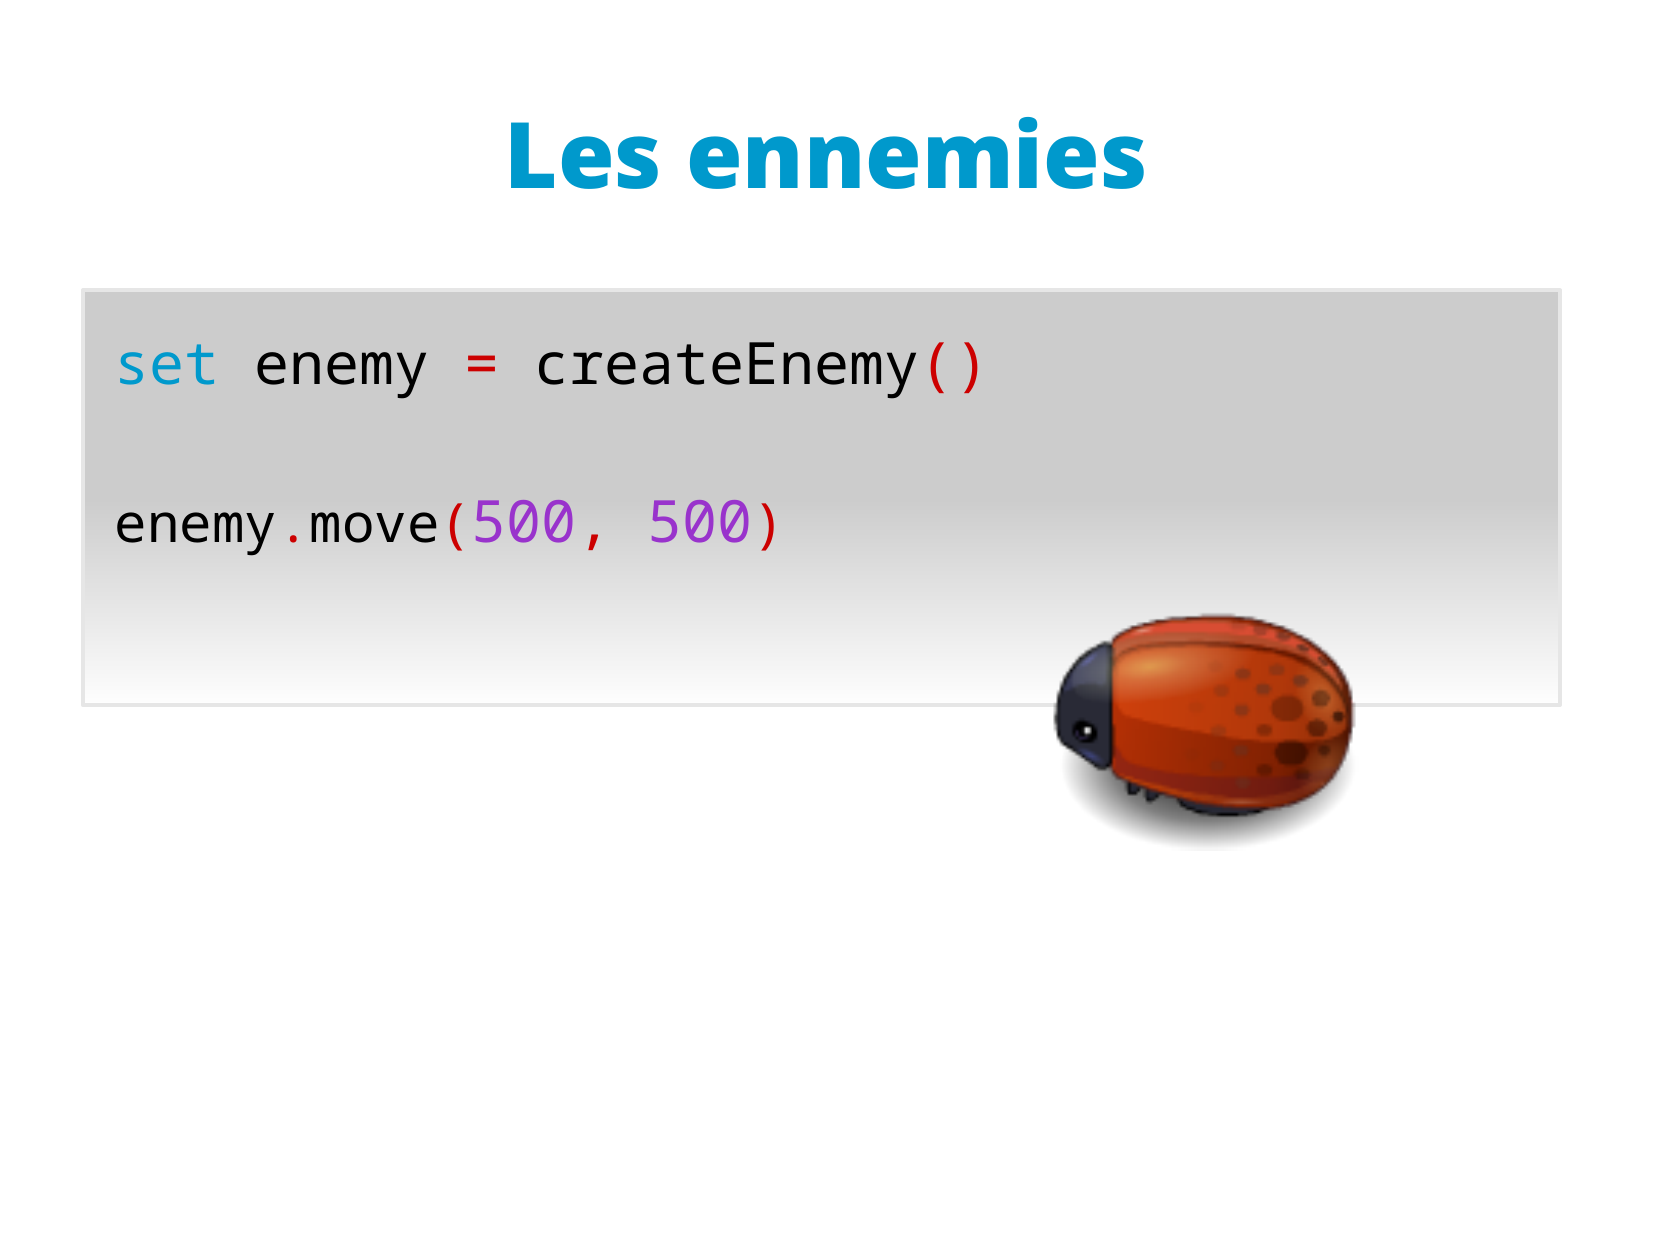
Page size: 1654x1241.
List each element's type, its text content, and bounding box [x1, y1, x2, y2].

picture [1049, 578, 1359, 851]
title Les ennemies [82, 49, 1571, 257]
list set enemy = createEnemy() enemy.move(500, 500) [82, 290, 1561, 706]
